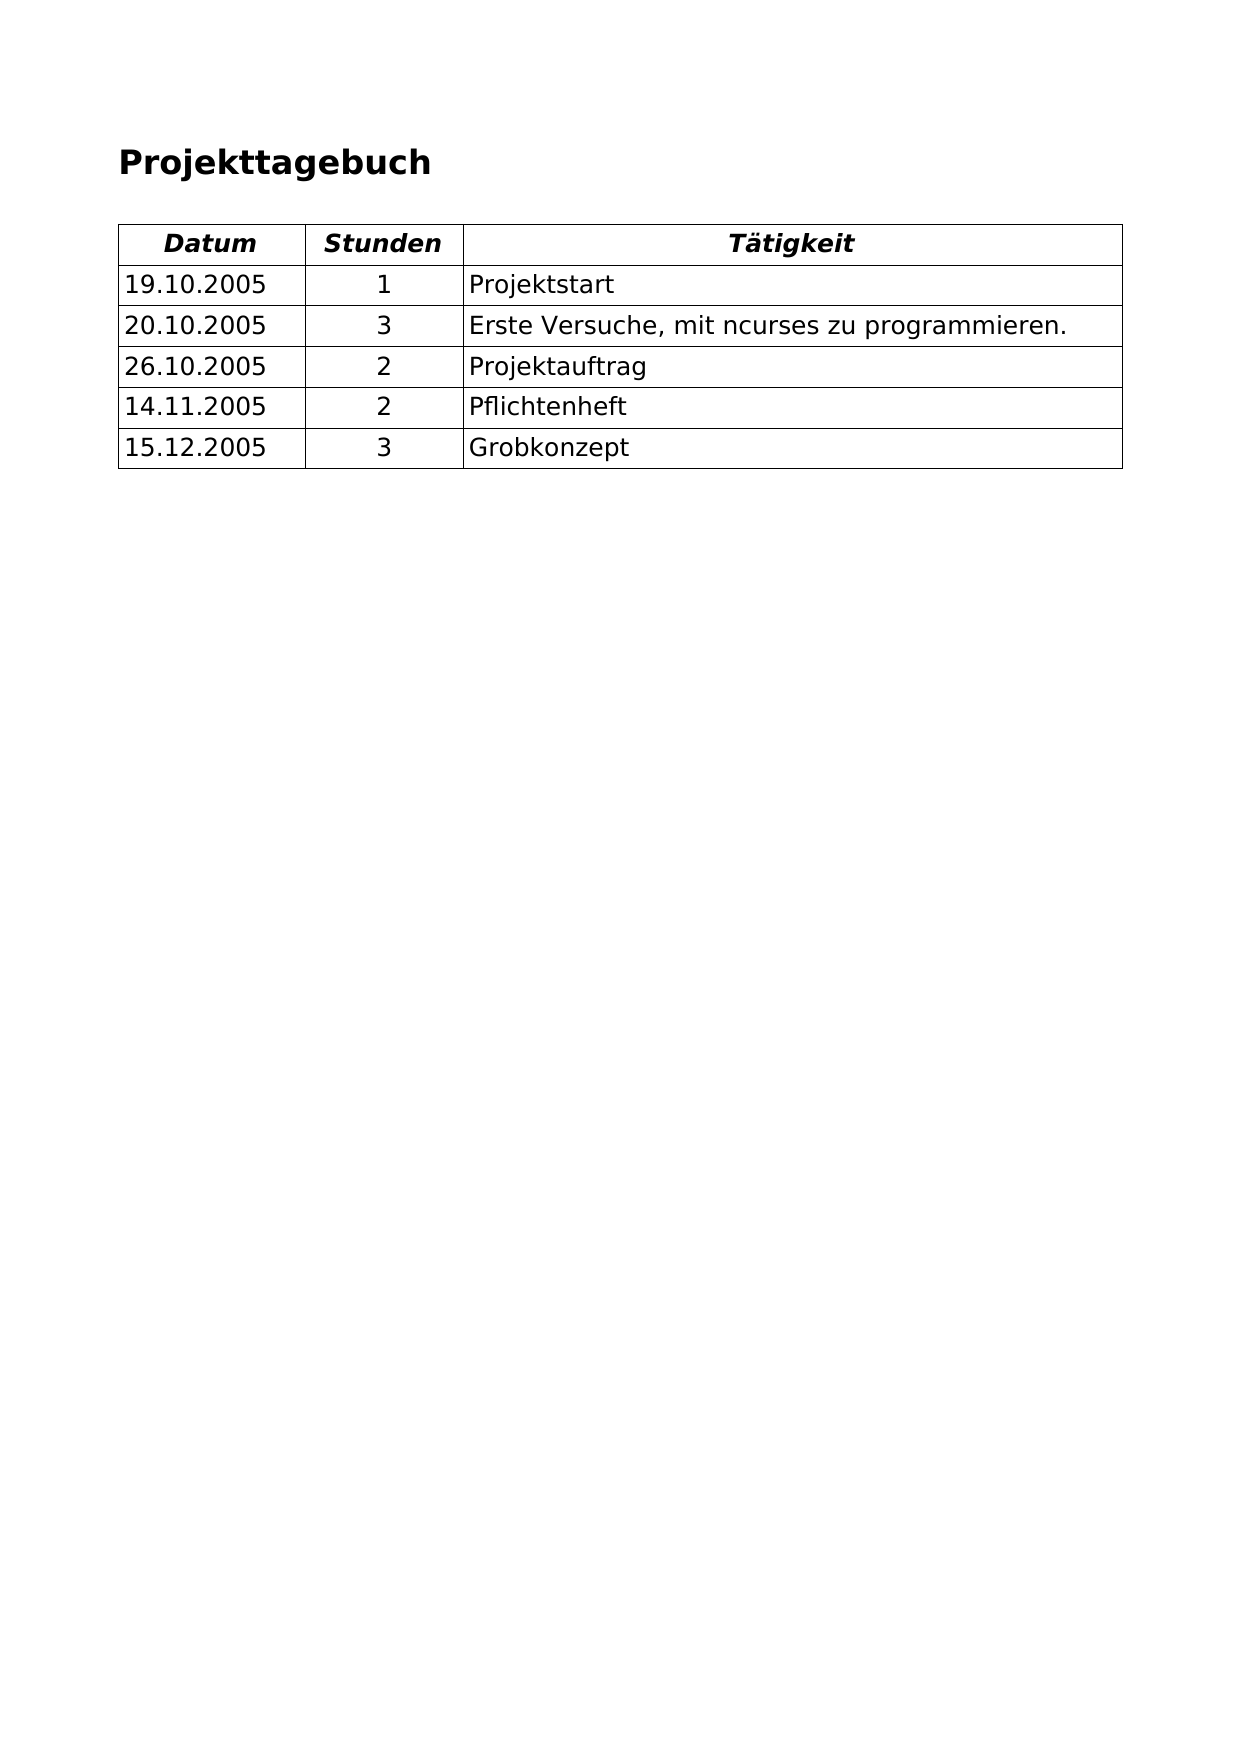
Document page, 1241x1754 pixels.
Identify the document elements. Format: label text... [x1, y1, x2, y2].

table_cell Pflichtenheft [464, 388, 1122, 427]
table_cell Grobkonzept [464, 429, 1122, 468]
table_cell Projektstart [464, 266, 1122, 305]
table_header Stunden [306, 225, 463, 264]
table_cell 3 [306, 306, 463, 346]
table_cell 3 [306, 429, 463, 468]
table_header Tätigkeit [464, 225, 1122, 264]
table_cell 26.10.2005 [119, 347, 305, 387]
table_cell 15.12.2005 [119, 429, 305, 468]
table_cell 14.11.2005 [119, 388, 305, 427]
table_cell 2 [306, 388, 463, 427]
table_cell 2 [306, 347, 463, 387]
table_header Datum [119, 225, 305, 264]
subtitle Projekttagebuch [118, 143, 1122, 182]
table_cell 20.10.2005 [119, 306, 305, 346]
table_cell 1 [306, 266, 463, 305]
table_cell 19.10.2005 [119, 266, 305, 305]
table_cell Projektauftrag [464, 347, 1122, 387]
table_cell Erste Versuche, mit ncurses zu programmieren. [464, 306, 1122, 346]
